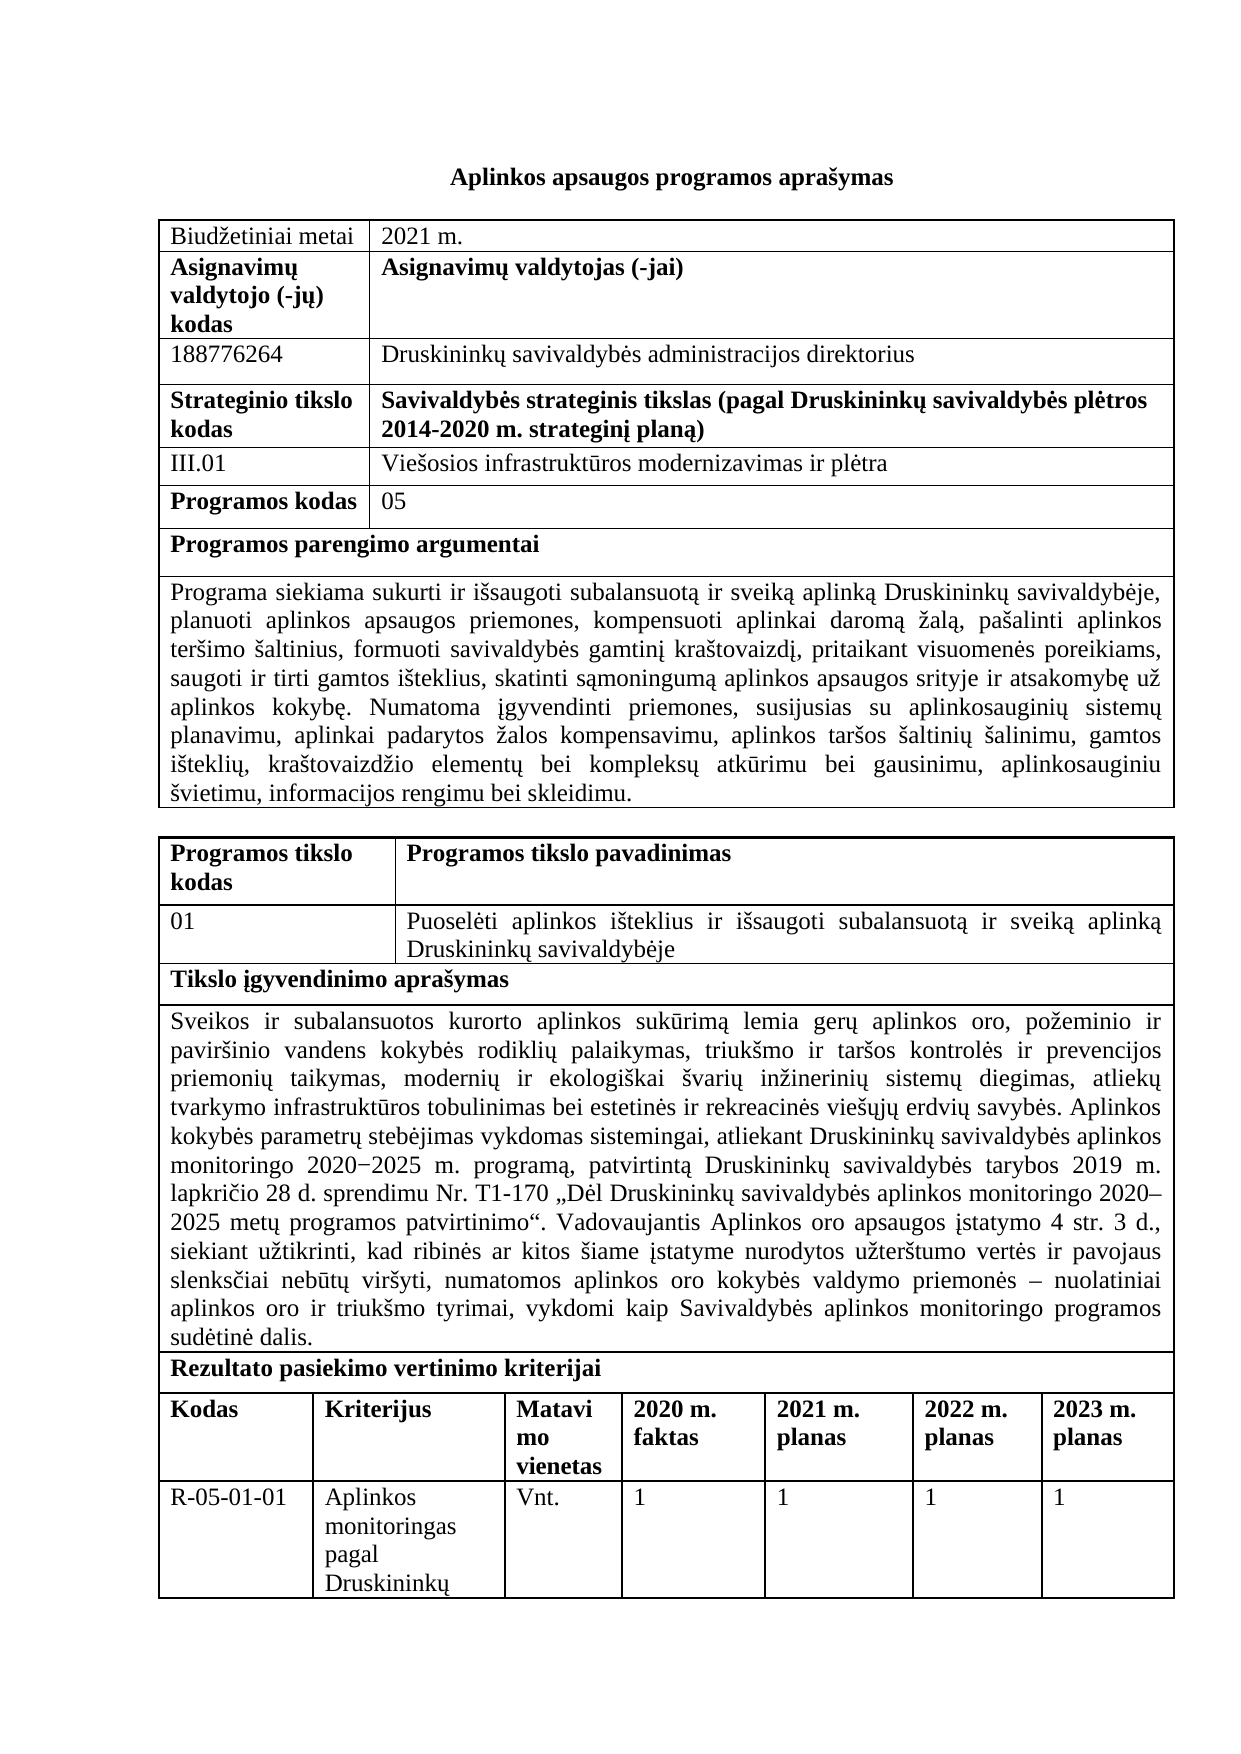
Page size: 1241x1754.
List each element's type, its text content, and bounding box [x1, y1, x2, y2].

table_cell Rezultato pasiekimo vertinimo kriterijai [160, 1353, 1173, 1392]
table_cell 188776264 [160, 339, 369, 384]
table_cell Strateginio tikslo kodas [160, 385, 369, 447]
table_cell Puoselėti aplinkos išteklius ir išsaugoti subalansuotą ir sveiką aplinką Druskininkų savivaldybėje [396, 906, 1173, 963]
table_cell Asignavimų valdytojas (-jai) [370, 252, 1173, 338]
table_cell Programos kodas [160, 486, 369, 528]
table_cell Druskininkų savivaldybės administracijos direktorius [370, 339, 1173, 384]
table_cell 2021 m. planas [766, 1394, 912, 1480]
table_cell Vnt. [506, 1482, 621, 1597]
table_cell Programa siekiama sukurti ir išsaugoti subalansuotą ir sveiką aplinką Druskininkų savivaldybėje, planuoti aplinkos apsaugos priemones, kompensuoti aplinkai daromą žalą, pašalinti aplinkos teršimo šaltinius, formuoti savivaldybės gamtinį kraštovaizdį, pritaikant visuomenės poreikiams, saugoti ir tirti gamtos išteklius, skatinti sąmoningumą aplinkos apsaugos srityje ir atsakomybę už aplinkos kokybę. Numatoma įgyvendinti priemones, susijusias su aplinkosauginių sistemų planavimu, aplinkai padarytos žalos kompensavimu, aplinkos taršos šaltinių šalinimu, gamtos išteklių, kraštovaizdžio elementų bei kompleksų atkūrimu bei gausinimu, aplinkosauginiu švietimu, informacijos rengimu bei skleidimu. [160, 577, 1173, 807]
table_header Programos tikslo kodas [160, 839, 395, 904]
table_cell III.01 [160, 448, 369, 485]
table_cell Programos parengimo argumentai [160, 529, 1173, 576]
table_header Programos tikslo pavadinimas [396, 839, 1173, 904]
table_cell Kodas [160, 1394, 312, 1480]
table_cell Kriterijus [314, 1394, 504, 1480]
table_cell 2022 m. planas [914, 1394, 1041, 1480]
table_cell R-05-01-01 [160, 1482, 312, 1597]
table_header 2021 m. [370, 221, 1173, 251]
table_cell Aplinkos monitoringas pagal Druskininkų [314, 1482, 504, 1597]
table_cell 1 [766, 1482, 912, 1597]
table_cell 2020 m. faktas [623, 1394, 764, 1480]
table_cell Matavimo vienetas [506, 1394, 621, 1480]
text Aplinkos apsaugos programos aprašymas [148, 162, 1196, 190]
table_cell Tikslo įgyvendinimo aprašymas [160, 964, 1173, 1004]
table_cell 1 [1043, 1482, 1173, 1597]
table_cell 05 [370, 486, 1173, 528]
table_cell Savivaldybės strateginis tikslas (pagal Druskininkų savivaldybės plėtros 2014-2020 m. strateginį planą) [370, 385, 1173, 447]
table_header Biudžetiniai metai [160, 221, 369, 251]
table_cell Asignavimų valdytojo (-jų) kodas [160, 252, 369, 338]
table_cell Sveikos ir subalansuotos kurorto aplinkos sukūrimą lemia gerų aplinkos oro, požeminio ir paviršinio vandens kokybės rodiklių palaikymas, triukšmo ir taršos kontrolės ir prevencijos priemonių taikymas, modernių ir ekologiškai švarių inžinerinių sistemų diegimas, atliekų tvarkymo infrastruktūros tobulinimas bei estetinės ir rekreacinės viešųjų erdvių savybės. Aplinkos kokybės parametrų stebėjimas vykdomas sistemingai, atliekant Druskininkų savivaldybės aplinkos monitoringo 2020−2025 m. programą, patvirtintą Druskininkų savivaldybės tarybos 2019 m. lapkričio 28 d. sprendimu Nr. T1-170 „Dėl Druskininkų savivaldybės aplinkos monitoringo 2020–2025 metų programos patvirtinimo“. Vadovaujantis Aplinkos oro apsaugos įstatymo 4 str. 3 d., siekiant užtikrinti, kad ribinės ar kitos šiame įstatyme nurodytos užterštumo vertės ir pavojaus slenksčiai nebūtų viršyti, numatomos aplinkos oro kokybės valdymo priemonės – nuolatiniai aplinkos oro ir triukšmo tyrimai, vykdomi kaip Savivaldybės aplinkos monitoringo programos sudėtinė dalis. [160, 1006, 1173, 1351]
table_cell 01 [160, 906, 395, 963]
table_cell Viešosios infrastruktūros modernizavimas ir plėtra [370, 448, 1173, 485]
table_cell 1 [623, 1482, 764, 1597]
table_cell 2023 m. planas [1043, 1394, 1173, 1480]
table_cell 1 [914, 1482, 1041, 1597]
